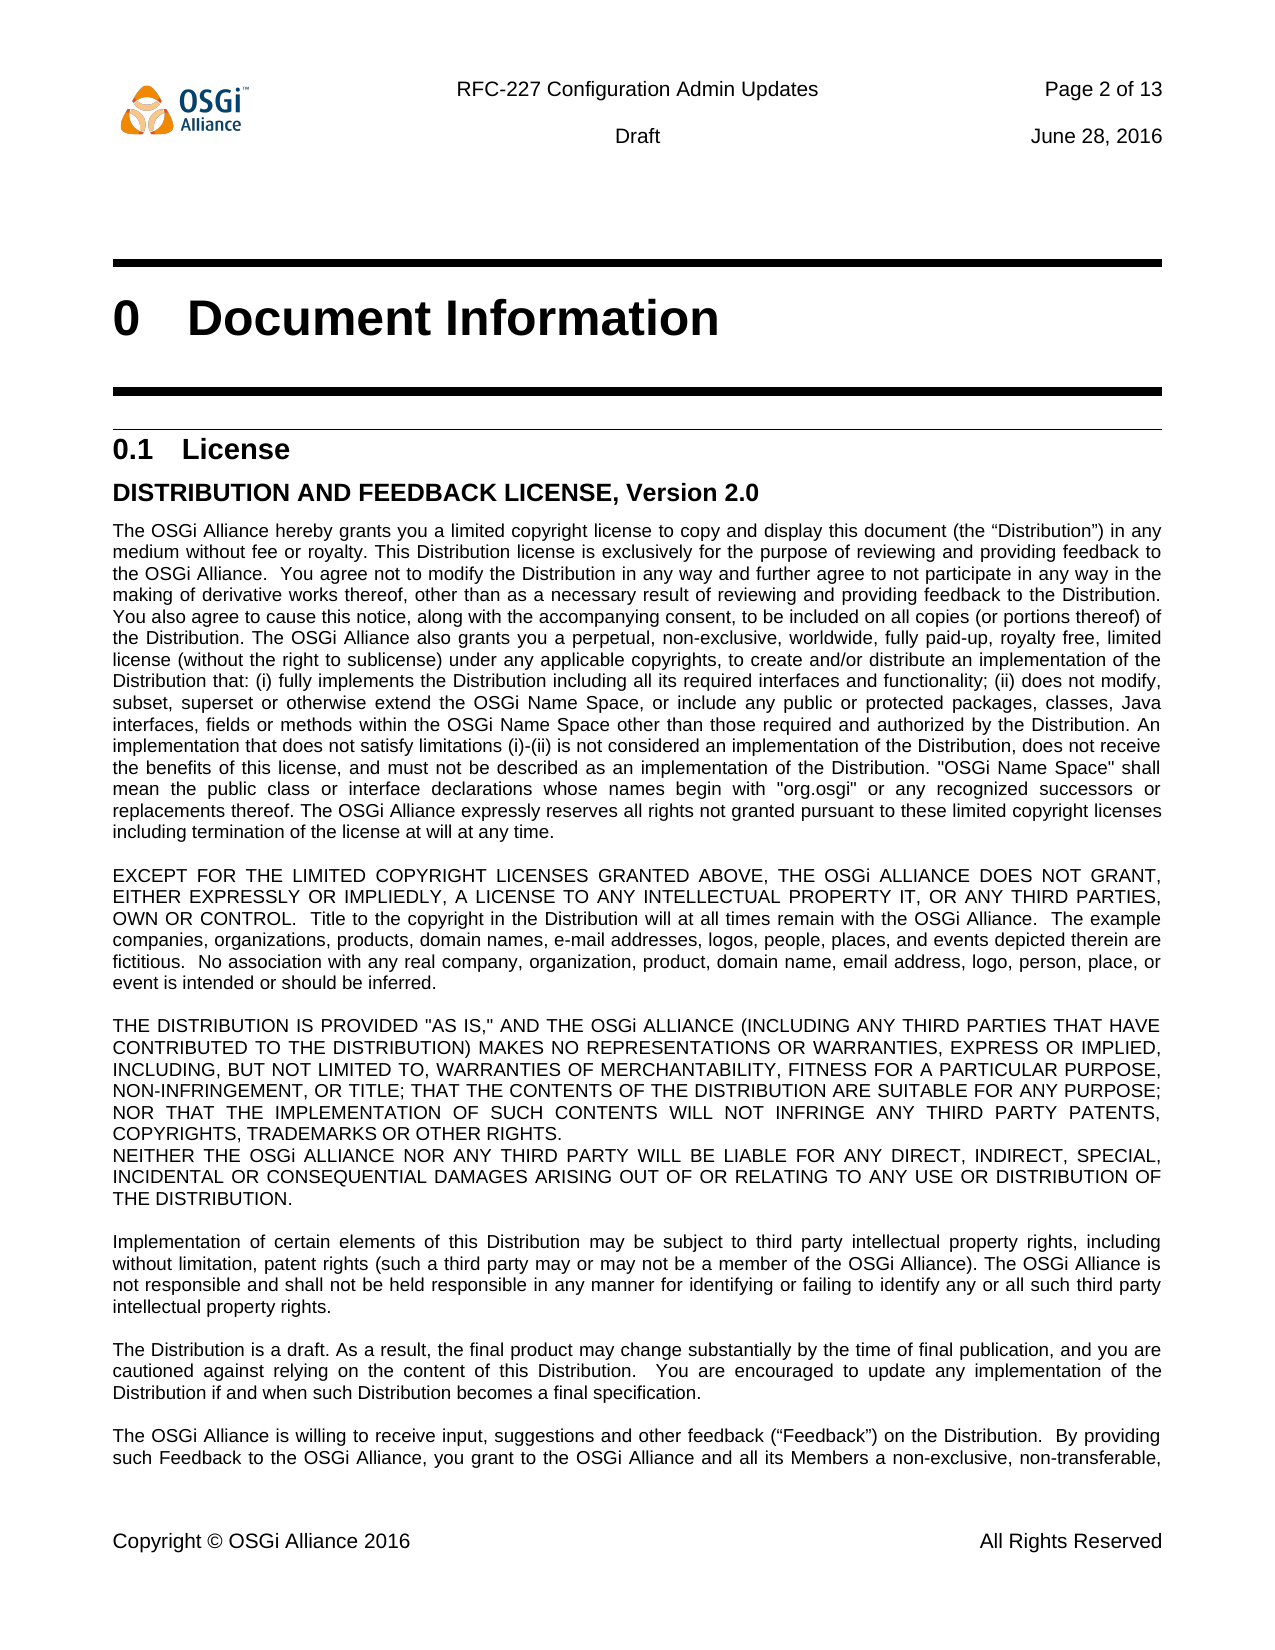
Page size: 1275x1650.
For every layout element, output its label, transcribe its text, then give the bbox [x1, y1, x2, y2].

text The OSGi Alliance hereby grants you a limited copyright license to copy and display this document (the “Distribution”) in any medium without fee or royalty. This Distribution license is exclusively for the purpose of reviewing and providing feedback to the OSGi Alliance. You agree not to modify the Distribution in any way and further agree to not participate in any way in the making of derivative works thereof, other than as a necessary result of reviewing and providing feedback to the Distribution. You also agree to cause this notice, along with the accompanying consent, to be included on all copies (or portions thereof) of the Distribution. The OSGi Alliance also grants you a perpetual, non-exclusive, worldwide, fully paid-up, royalty free, limited license (without the right to sublicense) under any applicable copyrights, to create and/or distribute an implementation of the Distribution that: (i) fully implements the Distribution including all its required interfaces and functionality; (ii) does not modify, subset, superset or otherwise extend the OSGi Name Space, or include any public or protected packages, classes, Java interfaces, fields or methods within the OSGi Name Space other than those required and authorized by the Distribution. An implementation that does not satisfy limitations (i)-(ii) is not considered an implementation of the Distribution, does not receive the benefits of this license, and must not be described as an implementation of the Distribution. "OSGi Name Space" shall mean the public class or interface declarations whose names begin with "org.osgi" or any recognized successors or replacements thereof. The OSGi Alliance expressly reserves all rights not granted pursuant to these limited copyright licenses including termination of the license at will at any time. [112, 519, 1162, 843]
text NEITHER THE OSGi ALLIANCE NOR ANY THIRD PARTY WILL BE LIABLE FOR ANY DIRECT, INDIRECT, SPECIAL, INCIDENTAL OR CONSEQUENTIAL DAMAGES ARISING OUT OF OR RELATING TO ANY USE OR DISTRIBUTION OF THE DISTRIBUTION. [112, 1145, 1162, 1209]
text DISTRIBUTION AND FEEDBACK LICENSE, Version 2.0 [112, 478, 1162, 507]
picture [113, 78, 257, 142]
text THE DISTRIBUTION IS PROVIDED "AS IS," AND THE OSGi ALLIANCE (INCLUDING ANY THIRD PARTIES THAT HAVE CONTRIBUTED TO THE DISTRIBUTION) MAKES NO REPRESENTATIONS OR WARRANTIES, EXPRESS OR IMPLIED, INCLUDING, BUT NOT LIMITED TO, WARRANTIES OF MERCHANTABILITY, FITNESS FOR A PARTICULAR PURPOSE, NON-INFRINGEMENT, OR TITLE; THAT THE CONTENTS OF THE DISTRIBUTION ARE SUITABLE FOR ANY PURPOSE; NOR THAT THE IMPLEMENTATION OF SUCH CONTENTS WILL NOT INFRINGE ANY THIRD PARTY PATENTS, COPYRIGHTS, TRADEMARKS OR OTHER RIGHTS. [112, 1015, 1162, 1145]
text Implementation of certain elements of this Distribution may be subject to third party intellectual property rights, including without limitation, patent rights (such a third party may or may not be a member of the OSGi Alliance). The OSGi Alliance is not responsible and shall not be held responsible in any manner for identifying or failing to identify any or all such third party intellectual property rights. [112, 1231, 1162, 1317]
subtitle Document Information [112, 260, 1162, 396]
subtitle License [112, 430, 1162, 466]
text EXCEPT FOR THE LIMITED COPYRIGHT LICENSES GRANTED ABOVE, THE OSGi ALLIANCE DOES NOT GRANT, EITHER EXPRESSLY OR IMPLIEDLY, A LICENSE TO ANY INTELLECTUAL PROPERTY IT, OR ANY THIRD PARTIES, OWN OR CONTROL. Title to the copyright in the Distribution will at all times remain with the OSGi Alliance. The example companies, organizations, products, domain names, e-mail addresses, logos, people, places, and events depicted therein are fictitious. No association with any real company, organization, product, domain name, email address, logo, person, place, or event is intended or should be inferred. [112, 864, 1162, 994]
text The OSGi Alliance is willing to receive input, suggestions and other feedback (“Feedback”) on the Distribution. By providing such Feedback to the OSGi Alliance, you grant to the OSGi Alliance and all its Members a non-exclusive, non-transferable, [112, 1425, 1162, 1468]
text The Distribution is a draft. As a result, the final product may change substantially by the time of final publication, and you are cautioned against relying on the content of this Distribution. You are encouraged to update any implementation of the Distribution if and when such Distribution becomes a final specification. [112, 1339, 1162, 1403]
